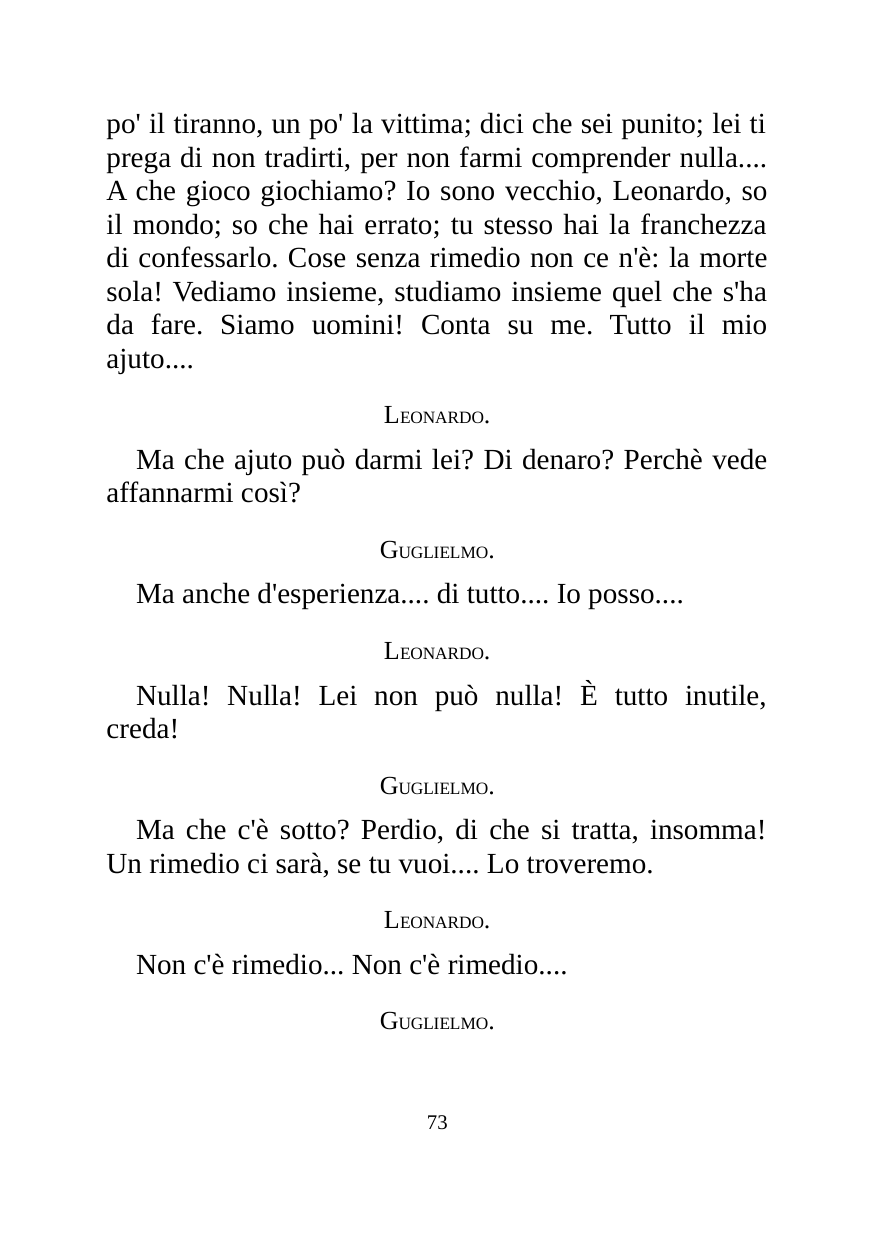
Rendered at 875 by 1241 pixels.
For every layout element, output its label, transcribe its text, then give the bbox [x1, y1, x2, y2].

text Ma anche d'esperienza.... di tutto.... Io posso.... [106, 577, 768, 610]
text Leonardo. [106, 635, 768, 665]
text Leonardo. [106, 399, 768, 429]
text Guglielmo. [106, 770, 768, 800]
text Leonardo. [106, 904, 768, 934]
text Ma che c'è sotto? Perdio, di che si tratta, insomma! Un rimedio ci sarà, se tu vuoi.... Lo troveremo. [106, 812, 768, 879]
text Guglielmo. [106, 1005, 768, 1035]
text po' il tiranno, un po' la vittima; dici che sei punito; lei ti prega di non tradirti, per non farmi comprender nulla.... A che gioco giochiamo? Io sono vecchio, Leonardo, so il mondo; so che hai errato; tu stesso hai la franchezza di confessarlo. Cose senza rimedio non ce n'è: la morte sola! Vediamo insieme, studiamo insieme quel che s'ha da fare. Siamo uomini! Conta su me. Tutto il mio ajuto.... [106, 106, 768, 374]
text Non c'è rimedio... Non c'è rimedio.... [106, 947, 768, 980]
text Guglielmo. [106, 534, 768, 564]
text Ma che ajuto può darmi lei? Di denaro? Perchè vede affannarmi così? [106, 442, 768, 509]
text Nulla! Nulla! Lei non può nulla! È tutto inutile, creda! [106, 678, 768, 745]
